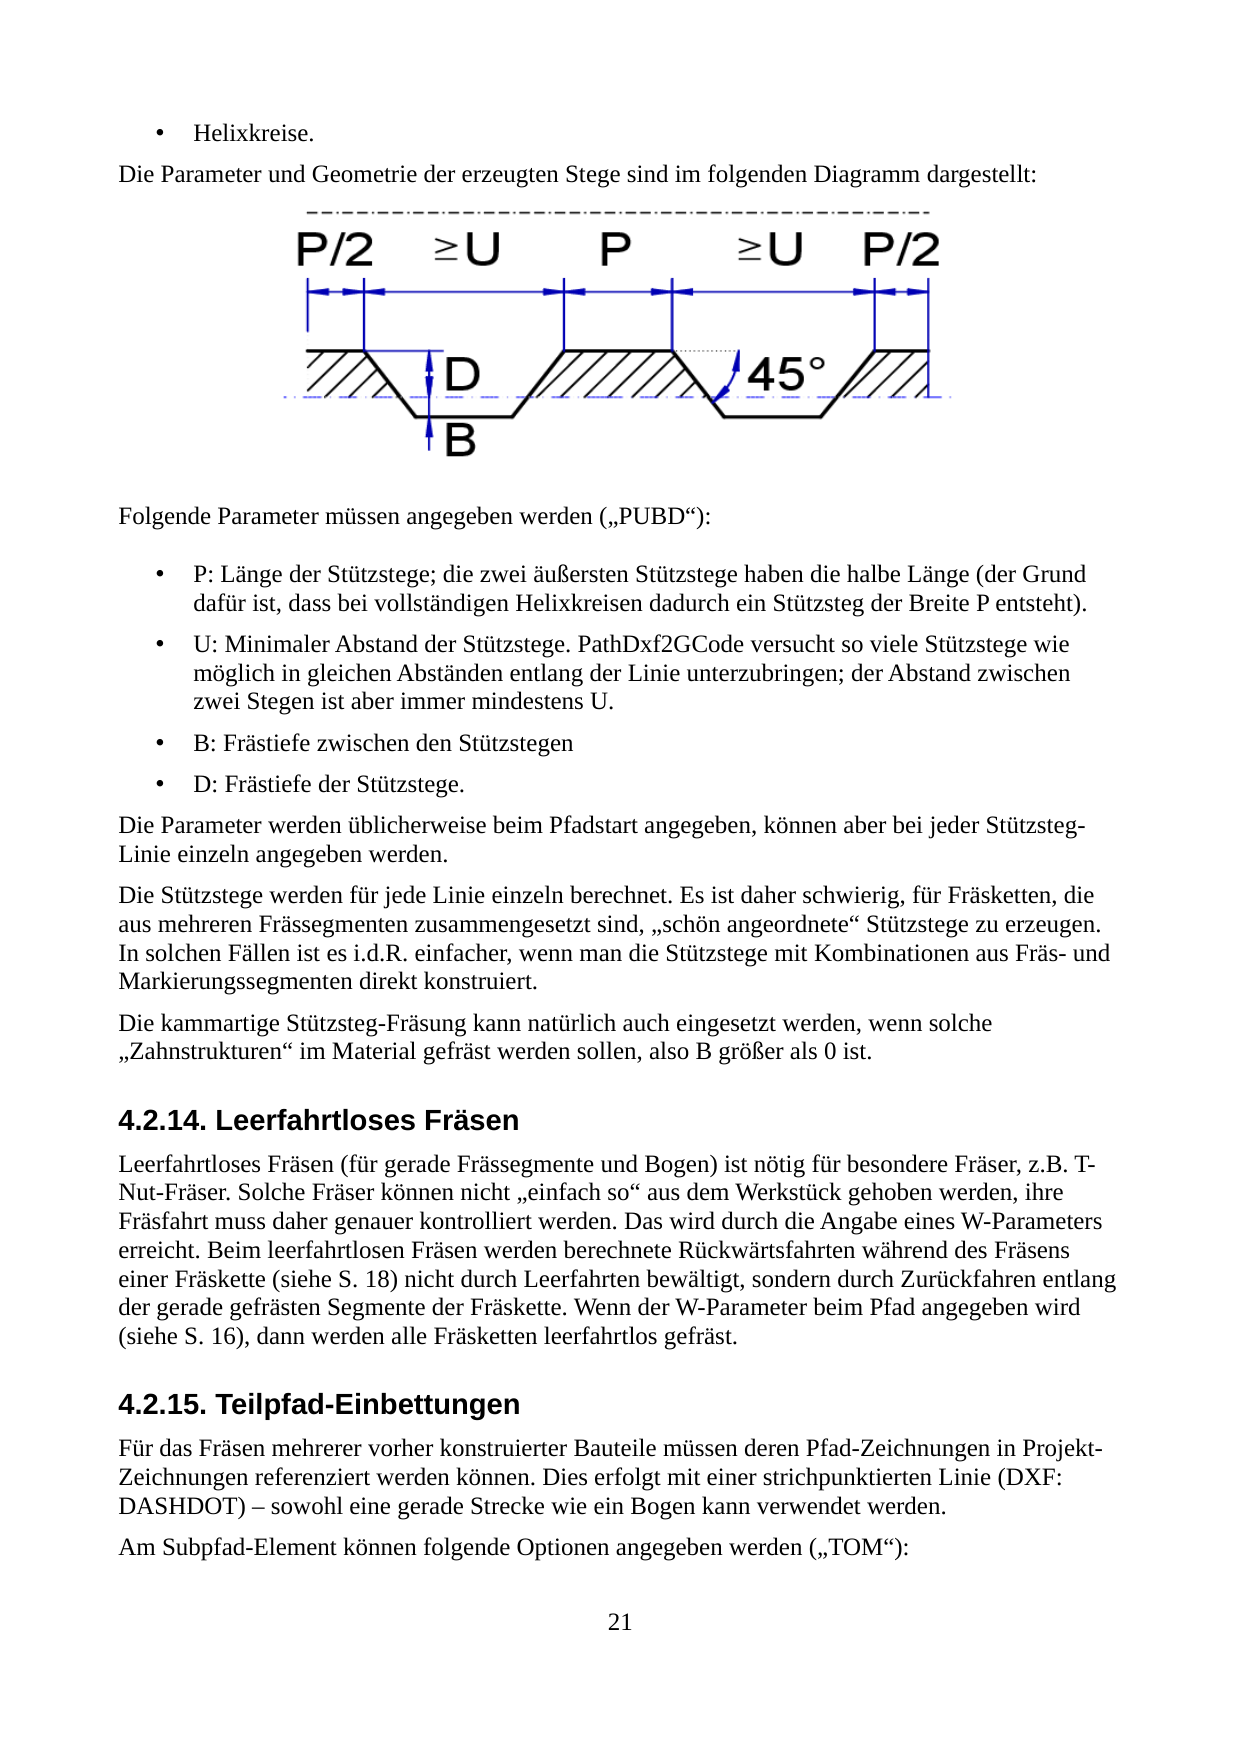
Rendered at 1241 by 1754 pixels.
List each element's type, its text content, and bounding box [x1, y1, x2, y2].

text Die kammartige Stützsteg-Fräsung kann natürlich auch eingesetzt werden, wenn solche „Zahnstrukturen“ im Material gefräst werden sollen, also B größer als 0 ist. [118, 1008, 1122, 1065]
text Folgende Parameter müssen angegeben werden („PUBD“): [118, 501, 1122, 530]
subtitle 4.2.15. Teilpfad-Einbettungen [118, 1387, 1122, 1421]
list D: Frästiefe der Stützstege. [156, 769, 1122, 798]
text Für das Fräsen mehrerer vorher konstruierter Bauteile müssen deren Pfad-Zeichnungen in Projekt-Zeichnungen referenziert werden können. Dies erfolgt mit einer strichpunktierten Linie (DXF: DASHDOT) – sowohl eine gerade Strecke wie ein Bogen kann verwendet werden. [118, 1433, 1122, 1520]
subtitle 4.2.14. Leerfahrtloses Fräsen [118, 1103, 1122, 1136]
text Die Parameter und Geometrie der erzeugten Stege sind im folgenden Diagramm dargestellt: [118, 159, 1122, 188]
text Leerfahrtloses Fräsen (für gerade Frässegmente und Bogen) ist nötig für besondere Fräser, z.B. T-Nut-Fräser. Solche Fräser können nicht „einfach so“ aus dem Werkstück gehoben werden, ihre Fräsfahrt muss daher genauer kontrolliert werden. Das wird durch die Angabe eines W-Parameters erreicht. Beim leerfahrtlosen Fräsen werden berechnete Rückwärtsfahrten während des Fräsens einer Fräskette (siehe S. 17) nicht durch Leerfahrten bewältigt, sondern durch Zurückfahren entlang der gerade gefrästen Segmente der Fräskette. Wenn der W-Parameter beim Pfad angegeben wird (siehe S. 15), dann werden alle Fräsketten leerfahrtlos gefräst. [118, 1149, 1122, 1350]
list U: Minimaler Abstand der Stützstege. PathDxf2GCode versucht so viele Stützstege wie möglich in gleichen Abständen entlang der Linie unterzubringen; der Abstand zwischen zwei Stegen ist aber immer mindestens U. [156, 629, 1122, 715]
list Helixkreise. [156, 118, 1122, 147]
list P: Länge der Stützstege; die zwei äußersten Stützstege haben die halbe Länge (der Grund dafür ist, dass bei vollständigen Helixkreisen dadurch ein Stützsteg der Breite P entsteht). [156, 559, 1122, 616]
list B: Frästiefe zwischen den Stützstegen [156, 728, 1122, 756]
text Die Stützstege werden für jede Linie einzeln berechnet. Es ist daher schwierig, für Fräsketten, die aus mehreren Frässegmenten zusammengesetzt sind, „schön angeordnete“ Stützstege zu erzeugen. In solchen Fällen ist es i.d.R. einfacher, wenn man die Stützstege mit Kombinationen aus Fräs- und Markierungssegmenten direkt konstruiert. [118, 880, 1122, 995]
text Die Parameter werden üblicherweise beim Pfadstart angegeben, können aber bei jeder Stützsteg-Linie einzeln angegeben werden. [118, 810, 1122, 868]
text Am Subpfad-Element können folgende Optionen angegeben werden („TOM“): [118, 1532, 1122, 1561]
